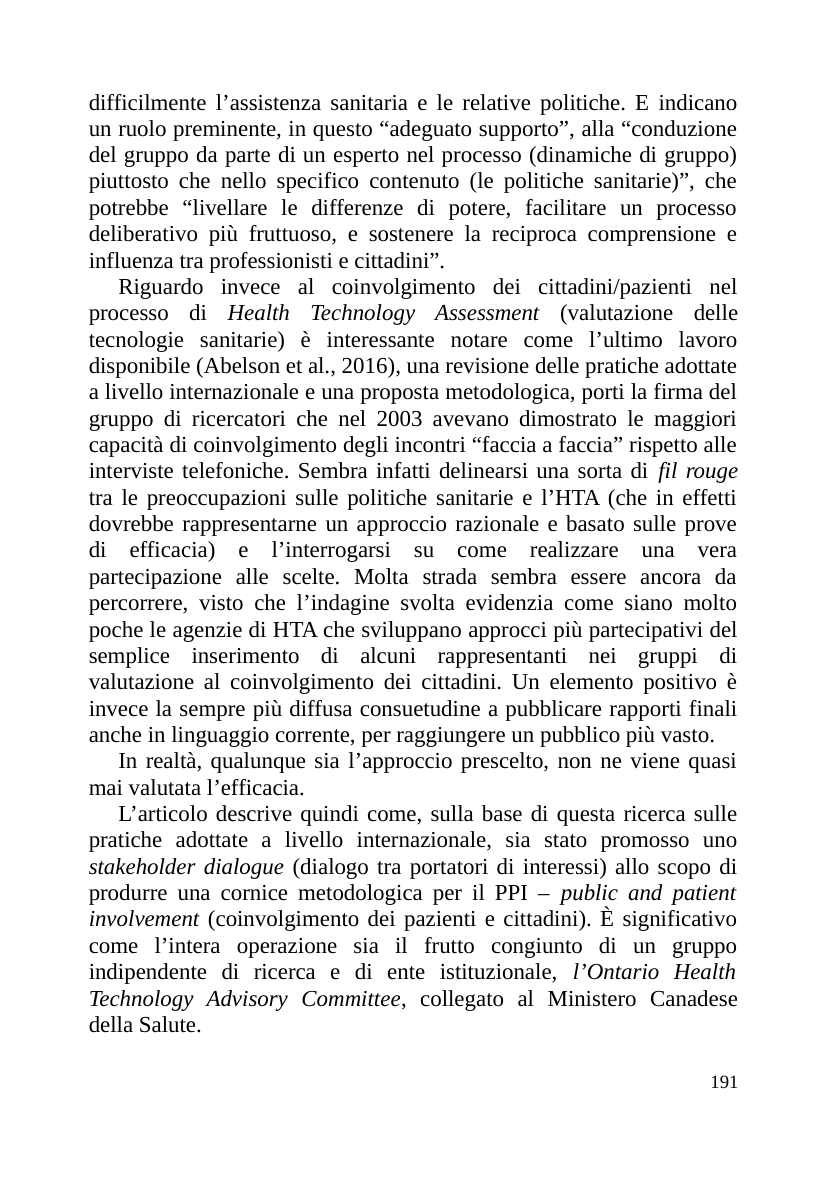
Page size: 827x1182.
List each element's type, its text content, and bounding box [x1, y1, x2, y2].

text L’articolo descrive quindi come, sulla base di questa ricerca sulle pratiche adottate a livello internazionale, sia stato promosso uno stakeholder dialogue (dialogo tra portatori di interessi) allo scopo di produrre una cornice metodologica per il PPI – public and patient involvement (coinvolgimento dei pazienti e cittadini). È significativo come l’intera operazione sia il frutto congiunto di un gruppo indipendente di ricerca e di ente istituzionale, l’Ontario Health Technology Advisory Committee, collegato al Ministero Canadese della Salute. [88, 800, 738, 1037]
text In realtà, qualunque sia l’approccio prescelto, non ne viene quasi mai valutata l’efficacia. [88, 747, 738, 800]
text Riguardo invece al coinvolgimento dei cittadini/pazienti nel processo di Health Technology Assessment (valutazione delle tecnologie sanitarie) è interessante notare come l’ultimo lavoro disponibile (Abelson et al., 2016), una revisione delle pratiche adottate a livello internazionale e una proposta metodologica, porti la firma del gruppo di ricercatori che nel 2003 avevano dimostrato le maggiori capacità di coinvolgimento degli incontri “faccia a faccia” rispetto alle interviste telefoniche. Sembra infatti delinearsi una sorta di fil rouge tra le preoccupazioni sulle politiche sanitarie e l’HTA (che in effetti dovrebbe rappresentarne un approccio razionale e basato sulle prove di efficacia) e l’interrogarsi su come realizzare una vera partecipazione alle scelte. Molta strada sembra essere ancora da percorrere, visto che l’indagine svolta evidenzia come siano molto poche le agenzie di HTA che sviluppano approcci più partecipativi del semplice inserimento di alcuni rappresentanti nei gruppi di valutazione al coinvolgimento dei cittadini. Un elemento positivo è invece la sempre più diffusa consuetudine a pubblicare rapporti finali anche in linguaggio corrente, per raggiungere un pubblico più vasto. [88, 273, 738, 747]
text difficilmente l’assistenza sanitaria e le relative politiche. E indicano un ruolo preminente, in questo “adeguato supporto”, alla “conduzione del gruppo da parte di un esperto nel processo (dinamiche di gruppo) piuttosto che nello specifico contenuto (le politiche sanitarie)”, che potrebbe “livellare le differenze di potere, facilitare un processo deliberativo più fruttuoso, e sostenere la reciproca comprensione e influenza tra professionisti e cittadini”. [88, 88, 738, 273]
